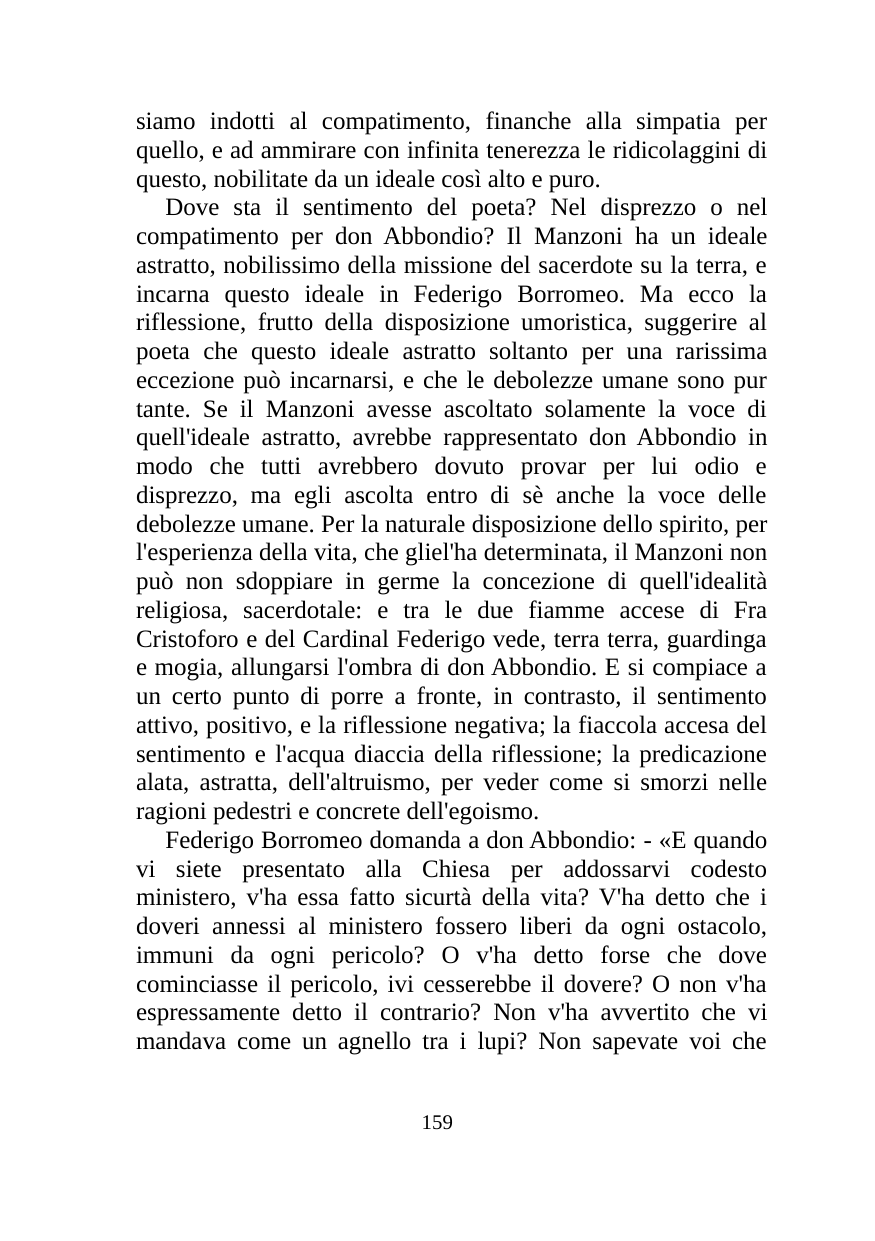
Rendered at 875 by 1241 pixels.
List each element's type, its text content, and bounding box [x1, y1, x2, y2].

text Dove sta il sentimento del poeta? Nel disprezzo o nel compatimento per don Abbondio? Il Manzoni ha un ideale astratto, nobilissimo della missione del sacerdote su la terra, e incarna questo ideale in Federigo Borromeo. Ma ecco la riflessione, frutto della disposizione umoristica, suggerire al poeta che questo ideale astratto soltanto per una rarissima eccezione può incarnarsi, e che le debolezze umane sono pur tante. Se il Manzoni avesse ascoltato solamente la voce di quell'ideale astratto, avrebbe rappresentato don Abbondio in modo che tutti avrebbero dovuto provar per lui odio e disprezzo, ma egli ascolta entro di sè anche la voce delle debolezze umane. Per la naturale disposizione dello spirito, per l'esperienza della vita, che gliel'ha determinata, il Manzoni non può non sdoppiare in germe la concezione di quell'idealità religiosa, sacerdotale: e tra le due fiamme accese di Fra Cristoforo e del Cardinal Federigo vede, terra terra, guardinga e mogia, allungarsi l'ombra di don Abbondio. E si compiace a un certo punto di porre a fronte, in contrasto, il sentimento attivo, positivo, e la riflessione negativa; la fiaccola accesa del sentimento e l'acqua diaccia della riflessione; la predicazione alata, astratta, dell'altruismo, per veder come si smorzi nelle ragioni pedestri e concrete dell'egoismo. [136, 192, 768, 825]
text siamo indotti al compatimento, finanche alla simpatia per quello, e ad ammirare con infinita tenerezza le ridicolaggini di questo, nobilitate da un ideale così alto e puro. [136, 106, 768, 192]
text Federigo Borromeo domanda a don Abbondio: - «E quando vi siete presentato alla Chiesa per addossarvi codesto ministero, v'ha essa fatto sicurtà della vita? V'ha detto che i doveri annessi al ministero fossero liberi da ogni ostacolo, immuni da ogni pericolo? O v'ha detto forse che dove cominciasse il pericolo, ivi cesserebbe il dovere? O non v'ha espressamente detto il contrario? Non v'ha avvertito che vi mandava come un agnello tra i lupi? Non sapevate voi che [136, 825, 768, 1055]
